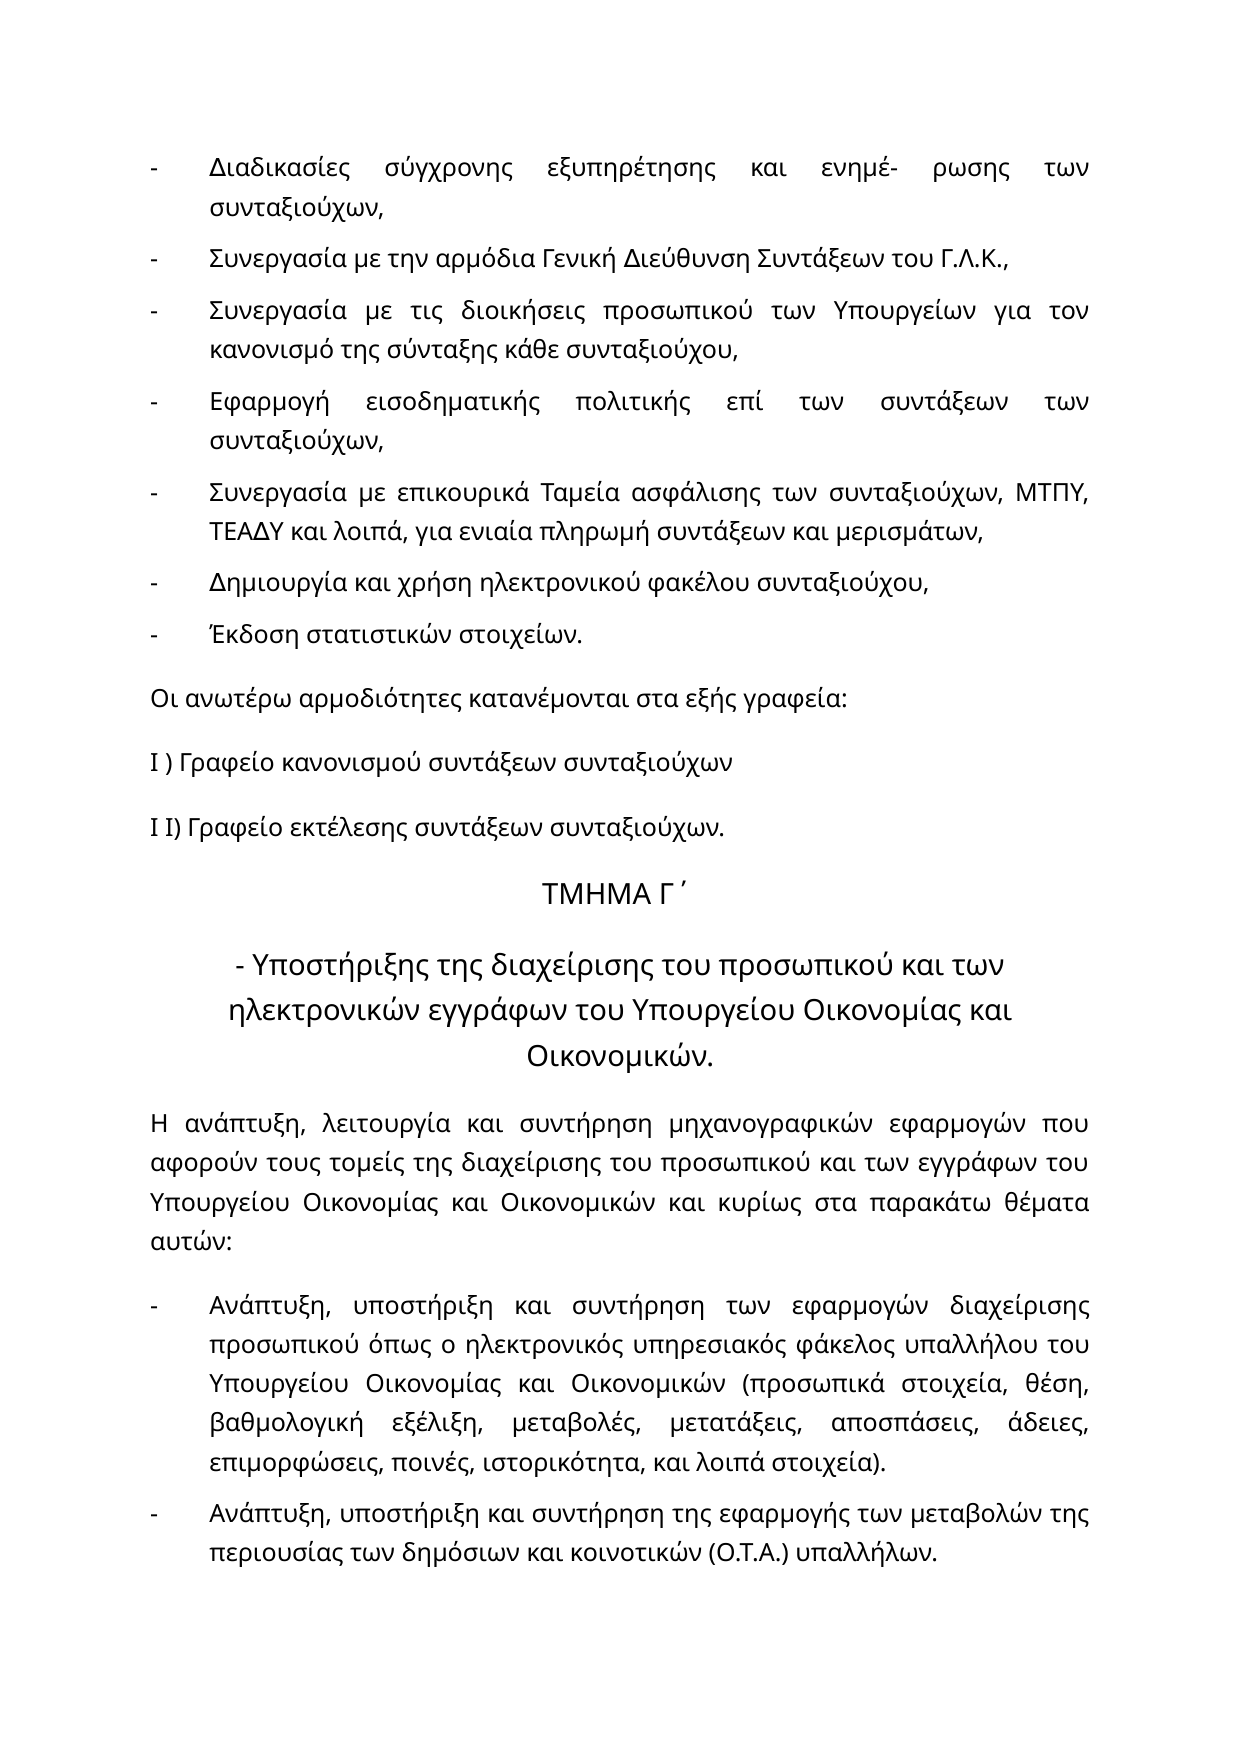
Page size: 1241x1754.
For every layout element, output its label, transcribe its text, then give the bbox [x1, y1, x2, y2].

list - Έκδοση στατιστικών στοιχείων. [150, 617, 1090, 651]
text Η ανάπτυξη, λειτουργία και συντήρηση µηχανογραφικών εφαρµογών που αφορούν τους τοµείς της διαχείρισης του προσωπικού και των εγγράφων του Υπουργείου Οικονοµίας και Οικονοµικών και κυρίως στα παρακάτω θέµατα αυτών: [150, 1106, 1090, 1257]
subtitle ΤΜΗΜΑ Γ΄ [150, 873, 1090, 913]
list - ∆ηµιουργία και χρήση ηλεκτρονικού φακέλου συνταξιούχου, [150, 565, 1090, 599]
list - Συνεργασία µε την αρµόδια Γενική ∆ιεύθυνση Συντάξεων του Γ.Λ.Κ., [150, 241, 1090, 275]
text Οι ανωτέρω αρµοδιότητες κατανέµονται στα εξής γραφεία: [150, 681, 1090, 715]
list - Εφαρµογή εισοδηµατικής πολιτικής επί των συντάξεων των συνταξιούχων, [150, 383, 1090, 457]
list - Συνεργασία µε τις διοικήσεις προσωπικού των Υπουργείων για τον κανονισµό της σύνταξης κάθε συνταξιούχου, [150, 292, 1090, 366]
list - Ανάπτυξη, υποστήριξη και συντήρηση της εφαρµογής των µεταβολών της περιουσίας των δηµόσιων και κοινοτικών (Ο.Τ.Α.) υπαλλήλων. [150, 1496, 1090, 1569]
text I I) Γραφείο εκτέλεσης συντάξεων συνταξιούχων. [150, 809, 1090, 843]
subtitle - Υποστήριξης της διαχείρισης του προσωπικού και των ηλεκτρονικών εγγράφων του Υπουργείου Οικονοµίας και Οικονοµικών. [150, 944, 1090, 1075]
list - Συνεργασία µε επικουρικά Ταµεία ασφάλισης των συνταξιούχων, ΜΤΠΥ, ΤΕΑ∆Υ και λοιπά, για ενιαία πληρωµή συντάξεων και µερισµάτων, [150, 474, 1090, 547]
list - ∆ιαδικασίες σύγχρονης εξυπηρέτησης και ενηµέ- ρωσης των συνταξιούχων, [150, 150, 1090, 223]
list - Ανάπτυξη, υποστήριξη και συντήρηση των εφαρµογών διαχείρισης προσωπικού όπως ο ηλεκτρονικός υπηρεσιακός φάκελος υπαλλήλου του Υπουργείου Οικονοµίας και Οικονοµικών (προσωπικά στοιχεία, θέση, βαθµολογική εξέλιξη, µεταβολές, µετατάξεις, αποσπάσεις, άδειες, επιµορφώσεις, ποινές, ιστορικότητα, και λοιπά στοιχεία). [150, 1287, 1090, 1478]
text Ι ) Γραφείο κανονισµού συντάξεων συνταξιούχων [150, 745, 1090, 779]
